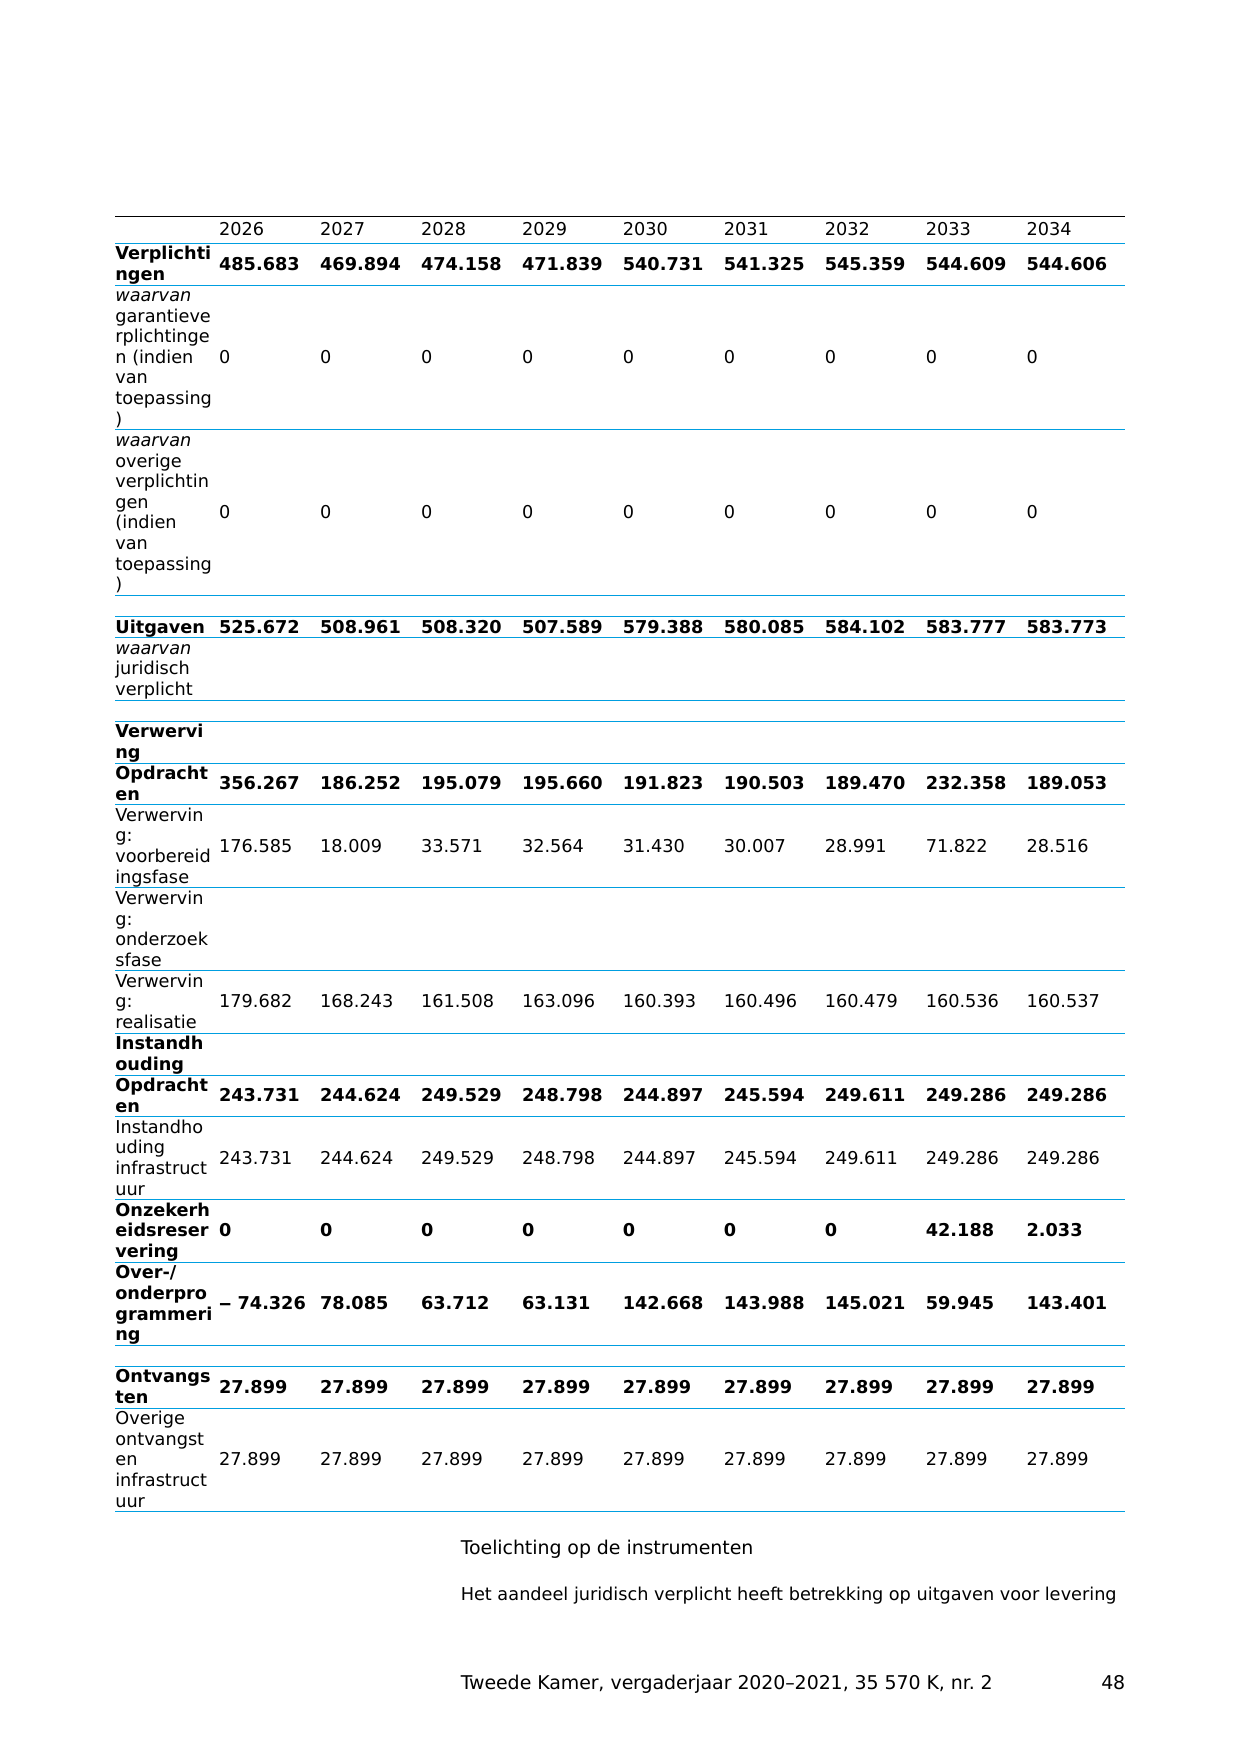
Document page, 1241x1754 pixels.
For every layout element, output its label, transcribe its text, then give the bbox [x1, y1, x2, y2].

table_cell [317, 888, 418, 970]
table_cell 71.822 [923, 805, 1023, 887]
table_cell 232.358 [923, 764, 1023, 804]
table_cell 0 [822, 286, 923, 429]
table_cell 186.252 [317, 764, 418, 804]
table_cell [822, 1346, 923, 1366]
table_cell [519, 722, 620, 762]
table_cell 195.079 [418, 764, 519, 804]
table_cell 2026 [216, 217, 317, 243]
table_cell 249.286 [923, 1117, 1023, 1199]
table_cell 59.945 [923, 1263, 1023, 1345]
table_cell 583.777 [923, 617, 1023, 637]
table_cell 356.267 [216, 764, 317, 804]
table_cell [418, 638, 519, 699]
table_cell [216, 722, 317, 762]
table_cell 2031 [721, 217, 822, 243]
table_cell 2034 [1024, 217, 1125, 243]
table_cell Uitgaven [115, 617, 216, 637]
table_cell 145.021 [822, 1263, 923, 1345]
table_cell [317, 596, 418, 616]
table_cell 0 [519, 286, 620, 429]
table_cell [418, 1346, 519, 1366]
table_cell [822, 722, 923, 762]
table_cell 191.823 [620, 764, 721, 804]
table_cell 143.988 [721, 1263, 822, 1345]
table_cell 244.624 [317, 1117, 418, 1199]
table_cell [721, 722, 822, 762]
table_cell 485.683 [216, 244, 317, 284]
table_cell waarvan garantieverplichtingen (indien van toepassing) [115, 286, 216, 429]
table_cell 27.899 [418, 1409, 519, 1511]
table_cell 27.899 [822, 1367, 923, 1408]
table_cell 27.899 [519, 1367, 620, 1408]
table_cell 248.798 [519, 1117, 620, 1199]
table_cell Over-/ onderprogrammering [115, 1263, 216, 1345]
table_cell [923, 888, 1023, 970]
table_cell 2027 [317, 217, 418, 243]
table_cell 507.589 [519, 617, 620, 637]
table_cell 27.899 [317, 1409, 418, 1511]
table_cell Verwerving [115, 722, 216, 762]
table_cell [923, 638, 1023, 699]
table_cell 580.085 [721, 617, 822, 637]
table_cell 27.899 [1024, 1409, 1125, 1511]
table_cell 2028 [418, 217, 519, 243]
table_cell 0 [923, 286, 1023, 429]
table_cell 2033 [923, 217, 1023, 243]
table_cell [1024, 1346, 1125, 1366]
table_cell [923, 1034, 1023, 1074]
table_header Artikel 5 Infrastuctuur en vastgoed (bedragen x € 1.000) [115, 191, 1125, 216]
table_cell 143.401 [1024, 1263, 1125, 1345]
table_cell 27.899 [721, 1367, 822, 1408]
table_cell [418, 888, 519, 970]
table_cell [923, 722, 1023, 762]
table_cell [620, 888, 721, 970]
table_cell 160.393 [620, 971, 721, 1033]
table_cell [1024, 701, 1125, 721]
table_cell [115, 1346, 216, 1366]
table_cell 0 [721, 286, 822, 429]
table_cell [115, 701, 216, 721]
table_cell [620, 1034, 721, 1074]
table_cell 27.899 [923, 1409, 1023, 1511]
table_cell [519, 888, 620, 970]
table_cell Opdrachten [115, 1076, 216, 1116]
table_cell 31.430 [620, 805, 721, 887]
table_cell ‒ 74.326 [216, 1263, 317, 1345]
table_cell [519, 596, 620, 616]
table_cell 189.053 [1024, 764, 1125, 804]
table_cell 161.508 [418, 971, 519, 1033]
table_cell 0 [620, 1200, 721, 1262]
table_cell 0 [216, 430, 317, 595]
table_cell 244.624 [317, 1076, 418, 1116]
table_cell 0 [519, 1200, 620, 1262]
table_cell 160.496 [721, 971, 822, 1033]
table_cell 0 [822, 1200, 923, 1262]
table_cell [923, 701, 1023, 721]
table_cell 27.899 [418, 1367, 519, 1408]
table_cell 28.516 [1024, 805, 1125, 887]
table_cell [822, 596, 923, 616]
table_cell [1024, 1034, 1125, 1074]
table_cell [519, 1346, 620, 1366]
table_cell 2030 [620, 217, 721, 243]
table_cell 195.660 [519, 764, 620, 804]
table_cell 245.594 [721, 1117, 822, 1199]
table_cell 0 [1024, 430, 1125, 595]
table_cell 249.286 [923, 1076, 1023, 1116]
title Toelichting op de instrumenten [461, 1537, 1125, 1559]
table_cell [620, 722, 721, 762]
table_cell 27.899 [620, 1409, 721, 1511]
table_cell [317, 1034, 418, 1074]
table_cell [721, 701, 822, 721]
table_cell 142.668 [620, 1263, 721, 1345]
table_cell 474.158 [418, 244, 519, 284]
table_cell 0 [418, 430, 519, 595]
table_cell 0 [317, 430, 418, 595]
table_cell 27.899 [822, 1409, 923, 1511]
table_cell 160.536 [923, 971, 1023, 1033]
table_cell 249.529 [418, 1076, 519, 1116]
table_cell [317, 1346, 418, 1366]
table_cell 30.007 [721, 805, 822, 887]
table_cell 545.359 [822, 244, 923, 284]
table_cell 471.839 [519, 244, 620, 284]
table_cell 249.286 [1024, 1076, 1125, 1116]
table_cell 544.609 [923, 244, 1023, 284]
table_cell 544.606 [1024, 244, 1125, 284]
table_cell 244.897 [620, 1117, 721, 1199]
table_cell Instandhouding [115, 1034, 216, 1074]
table_cell [1024, 722, 1125, 762]
table_cell 27.899 [721, 1409, 822, 1511]
table_cell 27.899 [1024, 1367, 1125, 1408]
table_cell 42.188 [923, 1200, 1023, 1262]
table_cell 244.897 [620, 1076, 721, 1116]
table_cell [822, 701, 923, 721]
table_cell 584.102 [822, 617, 923, 637]
table_cell [216, 596, 317, 616]
table_cell 579.388 [620, 617, 721, 637]
table_cell 168.243 [317, 971, 418, 1033]
table_cell [115, 596, 216, 616]
table_cell 0 [721, 430, 822, 595]
table_cell [216, 1346, 317, 1366]
table_cell waarvan juridisch verplicht [115, 638, 216, 699]
table_cell [216, 1034, 317, 1074]
table_cell [822, 888, 923, 970]
table_cell 243.731 [216, 1117, 317, 1199]
table_cell 540.731 [620, 244, 721, 284]
table_cell Verwerving: realisatie [115, 971, 216, 1033]
table_cell 63.712 [418, 1263, 519, 1345]
table_cell 0 [216, 286, 317, 429]
table_cell 0 [620, 286, 721, 429]
table_cell [519, 701, 620, 721]
table_cell [721, 638, 822, 699]
table_cell 176.585 [216, 805, 317, 887]
table_cell 248.798 [519, 1076, 620, 1116]
table_cell 163.096 [519, 971, 620, 1033]
table_cell 27.899 [216, 1367, 317, 1408]
table_cell 190.503 [721, 764, 822, 804]
table_cell [620, 638, 721, 699]
table_cell [418, 701, 519, 721]
table_cell [519, 638, 620, 699]
table_cell 0 [317, 1200, 418, 1262]
table_cell 2.033 [1024, 1200, 1125, 1262]
table_cell 0 [923, 430, 1023, 595]
table_cell 243.731 [216, 1076, 317, 1116]
table_cell 32.564 [519, 805, 620, 887]
table_cell [1024, 888, 1125, 970]
table_cell 508.320 [418, 617, 519, 637]
table_cell 0 [216, 1200, 317, 1262]
table_cell 525.672 [216, 617, 317, 637]
table_cell [216, 638, 317, 699]
table_cell Verwerving: voorbereidingsfase [115, 805, 216, 887]
table_cell [721, 1346, 822, 1366]
table_cell Onzekerheidsreservering [115, 1200, 216, 1262]
table_cell 160.479 [822, 971, 923, 1033]
table_cell [721, 1034, 822, 1074]
table_cell 249.529 [418, 1117, 519, 1199]
table_cell waarvan overige verplichtingen (indien van toepassing) [115, 430, 216, 595]
table_cell [923, 596, 1023, 616]
table_cell 249.611 [822, 1117, 923, 1199]
table_cell 245.594 [721, 1076, 822, 1116]
table_cell [620, 701, 721, 721]
table_cell 0 [721, 1200, 822, 1262]
table_cell [317, 701, 418, 721]
table_cell 249.611 [822, 1076, 923, 1116]
table_cell 469.894 [317, 244, 418, 284]
table_cell 27.899 [216, 1409, 317, 1511]
table_cell 583.773 [1024, 617, 1125, 637]
table_cell 33.571 [418, 805, 519, 887]
table_cell 0 [822, 430, 923, 595]
table_cell 18.009 [317, 805, 418, 887]
table_cell 27.899 [620, 1367, 721, 1408]
table_cell [519, 1034, 620, 1074]
table_cell Verwerving: onderzoeksfase [115, 888, 216, 970]
table_cell [418, 596, 519, 616]
table_cell [721, 596, 822, 616]
table_cell 0 [418, 1200, 519, 1262]
table_cell [216, 701, 317, 721]
table_cell Opdrachten [115, 764, 216, 804]
table_cell 0 [620, 430, 721, 595]
table_cell 27.899 [519, 1409, 620, 1511]
table_cell 0 [519, 430, 620, 595]
table_cell 78.085 [317, 1263, 418, 1345]
table_cell Instandhouding infrastructuur [115, 1117, 216, 1199]
table_cell [620, 1346, 721, 1366]
table_cell 189.470 [822, 764, 923, 804]
table_cell Overige ontvangsten infrastructuur [115, 1409, 216, 1511]
table_cell [216, 888, 317, 970]
table_cell [1024, 638, 1125, 699]
table_cell 0 [418, 286, 519, 429]
table_cell [1024, 596, 1125, 616]
table_cell [418, 722, 519, 762]
table_cell 0 [1024, 286, 1125, 429]
table_cell 541.325 [721, 244, 822, 284]
table_cell [620, 596, 721, 616]
table_cell 27.899 [317, 1367, 418, 1408]
table_cell 249.286 [1024, 1117, 1125, 1199]
table_cell Ontvangsten [115, 1367, 216, 1408]
table_cell [317, 722, 418, 762]
table_cell Verplichtingen [115, 244, 216, 284]
table_cell 28.991 [822, 805, 923, 887]
table_cell 2032 [822, 217, 923, 243]
table_cell 63.131 [519, 1263, 620, 1345]
table_cell 2029 [519, 217, 620, 243]
table_cell [115, 217, 216, 243]
table_cell 160.537 [1024, 971, 1125, 1033]
table_cell 508.961 [317, 617, 418, 637]
table_cell [923, 1346, 1023, 1366]
table_cell [317, 638, 418, 699]
table_cell [721, 888, 822, 970]
table_cell 179.682 [216, 971, 317, 1033]
table_cell [822, 638, 923, 699]
table_cell [822, 1034, 923, 1074]
table_cell 27.899 [923, 1367, 1023, 1408]
table_cell 0 [317, 286, 418, 429]
table_cell [418, 1034, 519, 1074]
text Het aandeel juridisch verplicht heeft betrekking op uitgaven voor levering [461, 1582, 1125, 1605]
